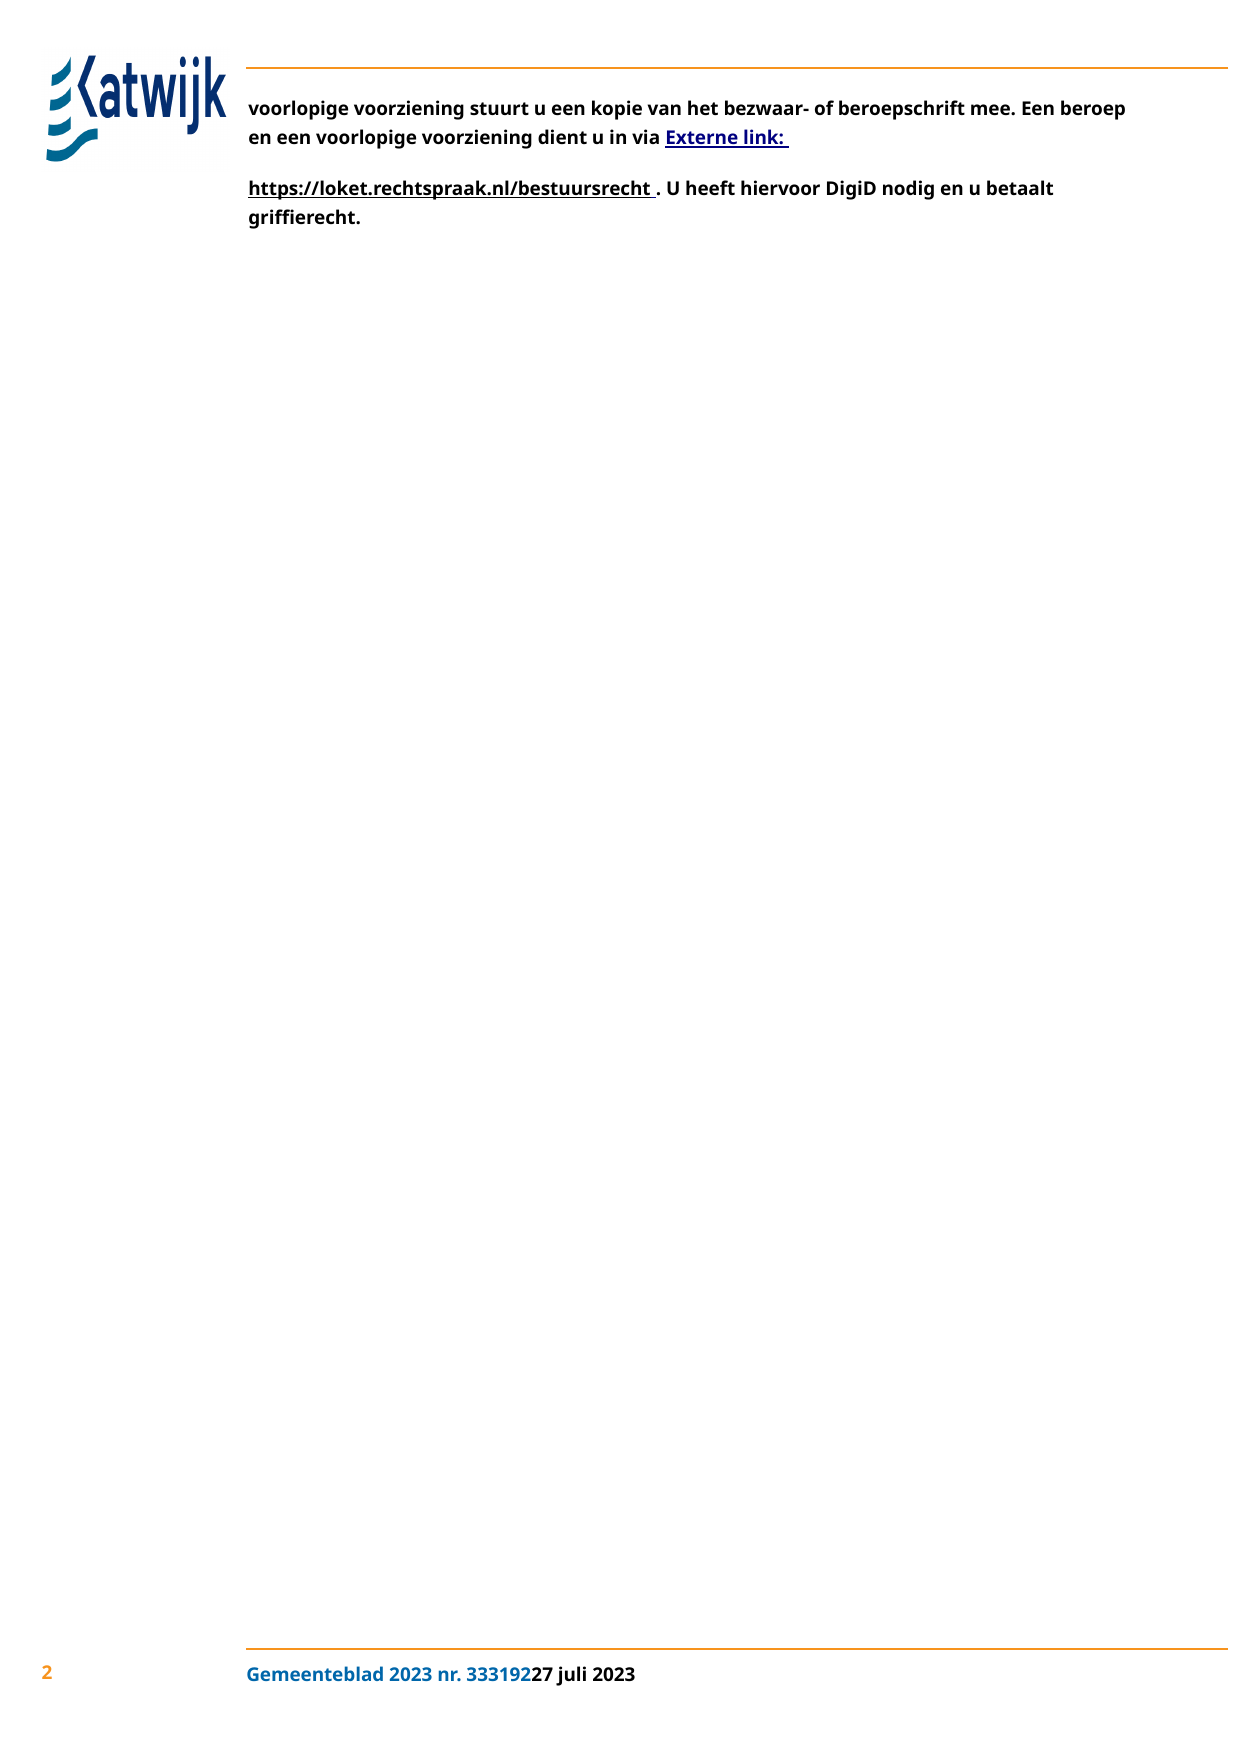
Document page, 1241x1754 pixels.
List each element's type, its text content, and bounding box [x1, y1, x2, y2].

picture [41, 47, 231, 172]
text voorlopige voorziening stuurt u een kopie van het bezwaar- of beroepschrift mee. Een beroep en een voorlopige voorziening dient u in via Externe link: [248, 95, 1152, 150]
text https://loket.rechtspraak.nl/bestuursrecht . U heeft hiervoor DigiD nodig en u betaalt griffierecht. [248, 175, 1152, 230]
